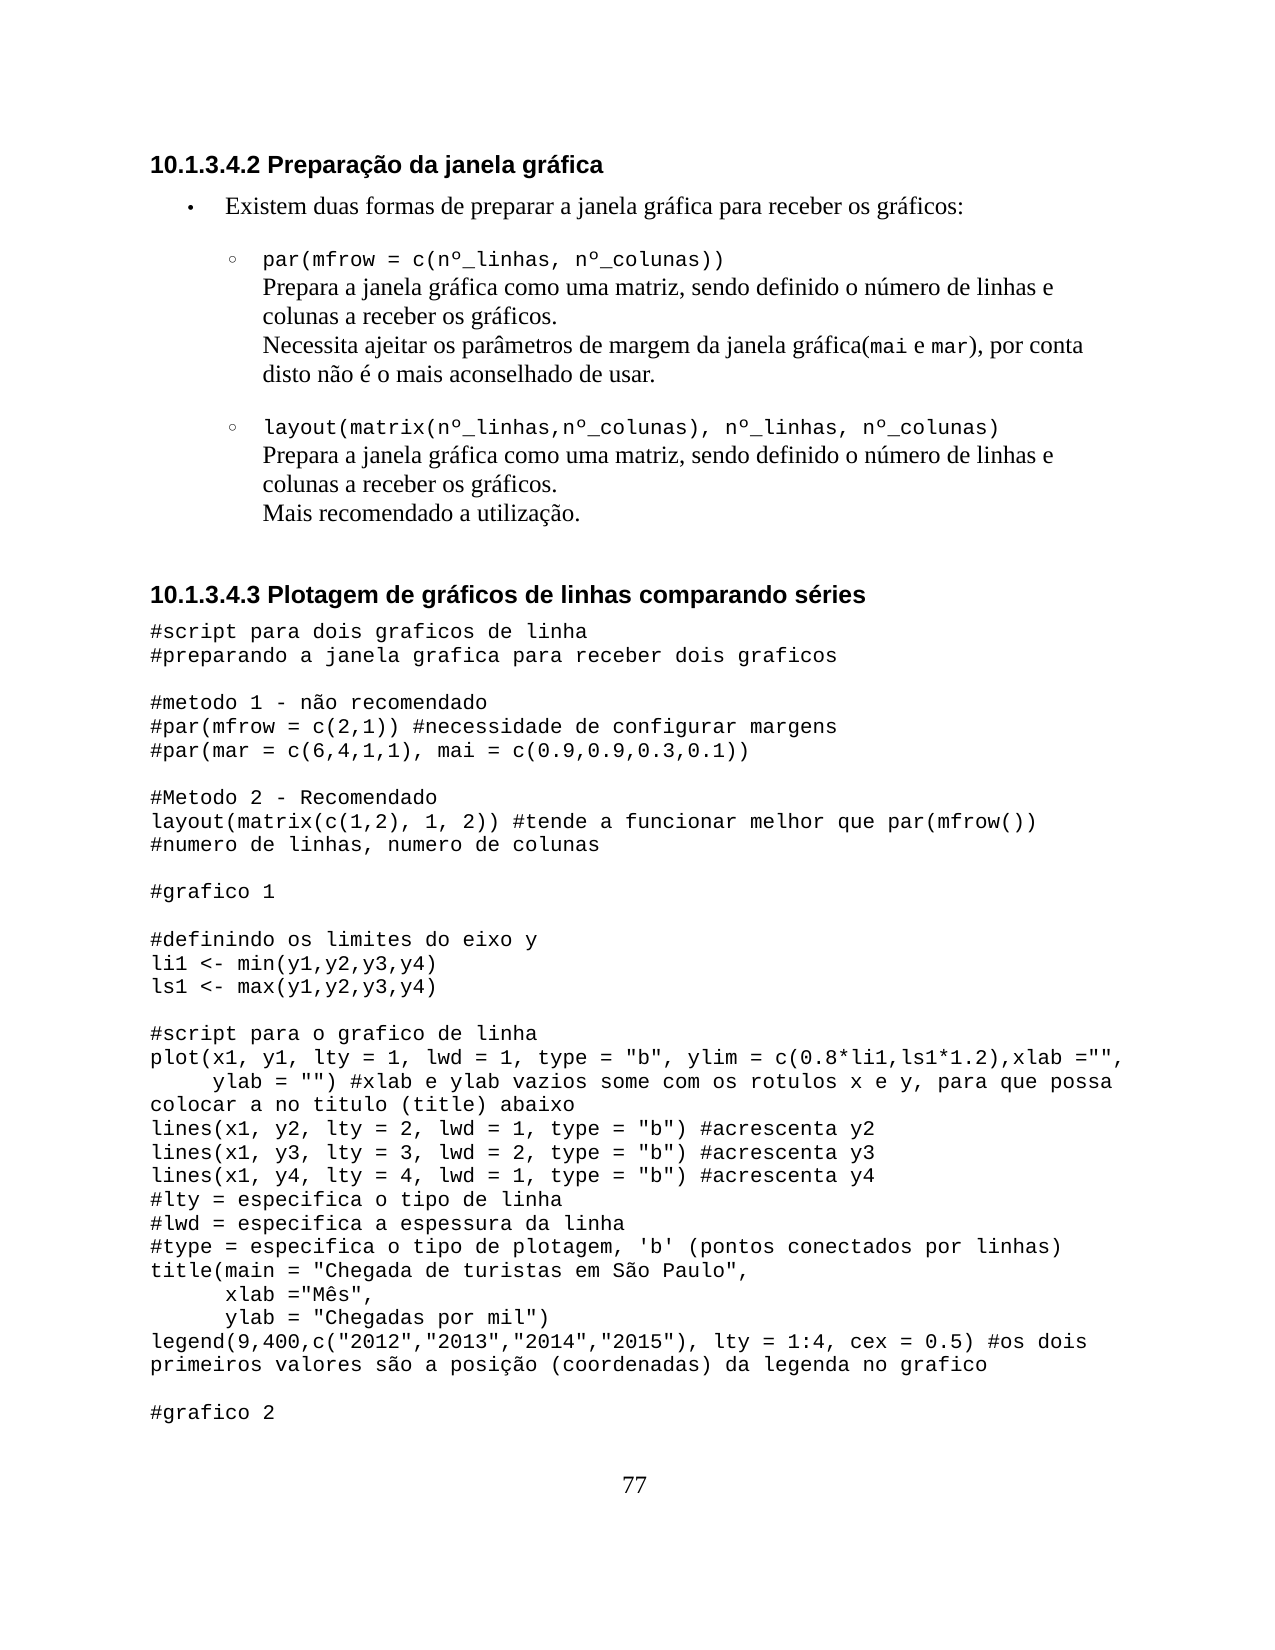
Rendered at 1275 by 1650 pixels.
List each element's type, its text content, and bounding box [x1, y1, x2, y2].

text ylab = "Chegadas por mil") [150, 1307, 1125, 1331]
text layout(matrix(c(1,2), 1, 2)) #tende a funcionar melhor que par(mfrow()) [150, 811, 1125, 834]
text #numero de linhas, numero de colunas [150, 834, 1125, 858]
text #preparando a janela grafica para receber dois graficos [150, 645, 1125, 669]
text #type = especifica o tipo de plotagem, 'b' (pontos conectados por linhas) [150, 1236, 1125, 1260]
text #definindo os limites do eixo y [150, 929, 1125, 952]
text #script para dois graficos de linha [150, 621, 1125, 645]
text #par(mfrow = c(2,1)) #necessidade de configurar margens [150, 716, 1125, 740]
text #metodo 1 - não recomendado [150, 692, 1125, 716]
list par(mfrow = c(nº_linhas, nº_colunas)) Prepara a janela gráfica como uma matriz, sendo definido o número de linhas e colunas a receber os gráficos. Necessita ajeitar os parâmetros de margem da janela gráfica(mai e mar), por conta disto não é o mais aconselhado de usar. [225, 248, 1125, 417]
list layout(matrix(nº_linhas,nº_colunas), nº_linhas, nº_colunas) Prepara a janela gráfica como uma matriz, sendo definido o número de linhas e colunas a receber os gráficos. Mais recomendado a utilização. [225, 417, 1125, 555]
text #lwd = especifica a espessura da linha [150, 1213, 1125, 1236]
text #par(mar = c(6,4,1,1), mai = c(0.9,0.9,0.3,0.1)) [150, 740, 1125, 763]
text xlab ="Mês", [150, 1283, 1125, 1307]
text plot(x1, y1, lty = 1, lwd = 1, type = "b", ylim = c(0.8*li1,ls1*1.2),xlab ="", [150, 1047, 1125, 1071]
text #grafico 1 [150, 882, 1125, 905]
text #Metodo 2 - Recomendado [150, 787, 1125, 811]
text title(main = "Chegada de turistas em São Paulo", [150, 1260, 1125, 1283]
text ylab = "") #xlab e ylab vazios some com os rotulos x e y, para que possa colocar a no titulo (title) abaixo [150, 1071, 1125, 1118]
text lines(x1, y2, lty = 2, lwd = 1, type = "b") #acrescenta y2 [150, 1118, 1125, 1142]
text #script para o grafico de linha [150, 1023, 1125, 1047]
text #lty = especifica o tipo de linha [150, 1189, 1125, 1213]
text li1 <- min(y1,y2,y3,y4) [150, 952, 1125, 976]
text legend(9,400,c("2012","2013","2014","2015"), lty = 1:4, cex = 0.5) #os dois primeiros valores são a posição (coordenadas) da legenda no grafico [150, 1331, 1125, 1378]
subtitle 10.1.3.4.2 Preparação da janela gráfica [150, 150, 1125, 178]
text lines(x1, y4, lty = 4, lwd = 1, type = "b") #acrescenta y4 [150, 1165, 1125, 1189]
text #grafico 2 [150, 1402, 1125, 1425]
subtitle 10.1.3.4.3 Plotagem de gráficos de linhas comparando séries [150, 580, 1125, 609]
list Existem duas formas de preparar a janela gráfica para receber os gráficos: [187, 191, 1125, 248]
text ls1 <- max(y1,y2,y3,y4) [150, 976, 1125, 1000]
text lines(x1, y3, lty = 3, lwd = 2, type = "b") #acrescenta y3 [150, 1142, 1125, 1165]
